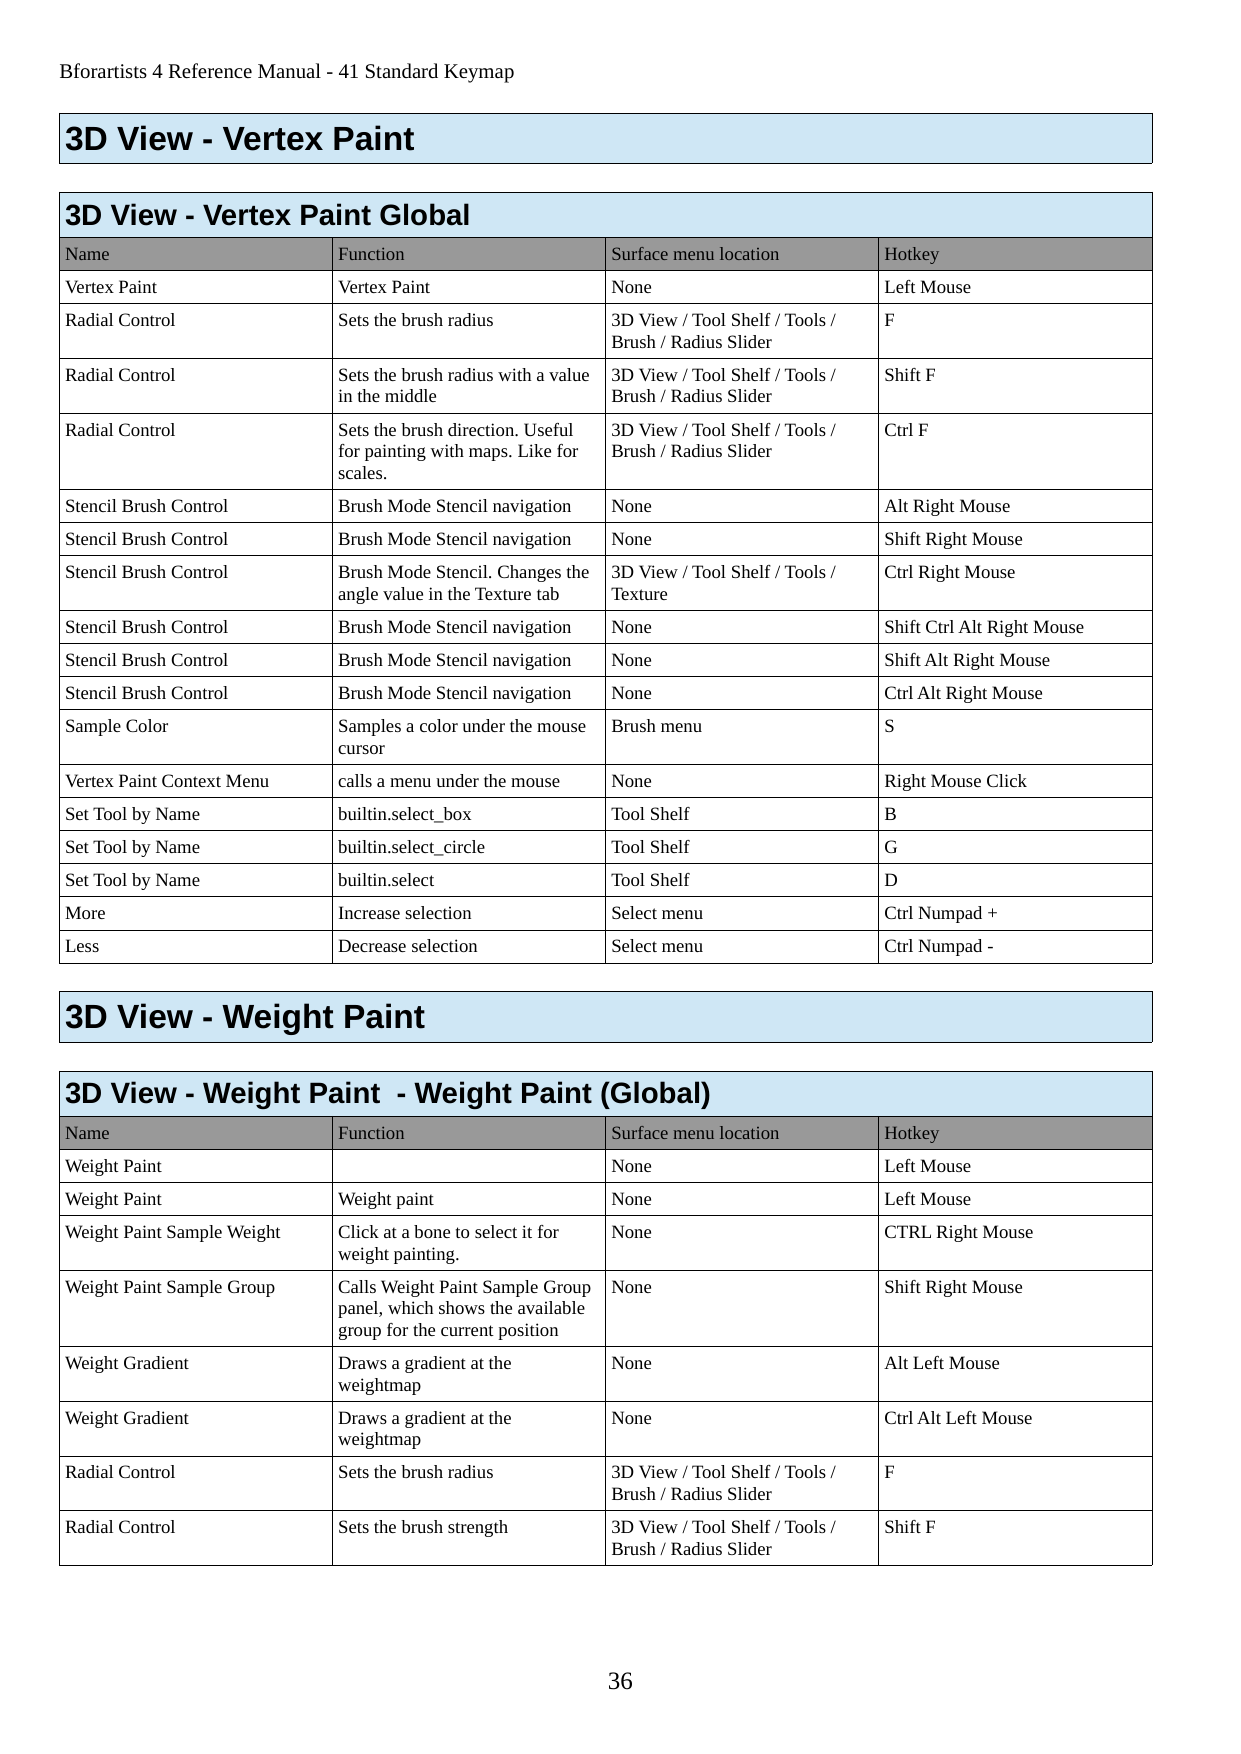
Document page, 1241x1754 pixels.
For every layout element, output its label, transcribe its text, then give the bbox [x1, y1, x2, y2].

table_cell Set Tool by Name [60, 798, 332, 830]
table_cell None [606, 1183, 878, 1215]
table_cell Vertex Paint [333, 271, 605, 303]
table_cell Stencil Brush Control [60, 644, 332, 676]
table_cell Shift Right Mouse [879, 1271, 1152, 1346]
table_cell Tool Shelf [606, 831, 878, 863]
table_cell Click at a bone to select it for weight painting. [333, 1216, 605, 1270]
table_cell Tool Shelf [606, 864, 878, 896]
table_cell Vertex Paint Context Menu [60, 765, 332, 797]
table_cell Right Mouse Click [879, 765, 1152, 797]
table_cell Sets the brush direction. Useful for painting with maps. Like for scales. [333, 414, 605, 489]
table_cell Radial Control [60, 414, 332, 489]
table_cell Stencil Brush Control [60, 523, 332, 555]
table_cell None [606, 1347, 878, 1401]
table_cell Ctrl Alt Right Mouse [879, 677, 1152, 709]
table_cell None [606, 1271, 878, 1346]
table_cell More [60, 897, 332, 929]
table_cell Weight Paint Sample Group [60, 1271, 332, 1346]
table_cell 3D View / Tool Shelf / Tools / Brush / Radius Slider [606, 414, 878, 489]
table_cell Sets the brush strength [333, 1511, 605, 1565]
table_cell Stencil Brush Control [60, 677, 332, 709]
table_cell 3D View / Tool Shelf / Tools / Brush / Radius Slider [606, 304, 878, 358]
table_cell Draws a gradient at the weightmap [333, 1347, 605, 1401]
table_cell Sets the brush radius [333, 304, 605, 358]
table_cell Left Mouse [879, 1183, 1152, 1215]
table_cell Decrease selection [333, 931, 605, 963]
table_cell Name [60, 238, 332, 270]
table_cell Shift F [879, 1511, 1152, 1565]
table_cell Samples a color under the mouse cursor [333, 710, 605, 764]
table_cell Brush menu [606, 710, 878, 764]
table_cell S [879, 710, 1152, 764]
table_cell Alt Right Mouse [879, 490, 1152, 522]
table_cell None [606, 523, 878, 555]
table_cell Stencil Brush Control [60, 490, 332, 522]
table_header 3D View - Weight Paint [60, 992, 1152, 1042]
table_cell Ctrl Numpad + [879, 897, 1152, 929]
table_cell CTRL Right Mouse [879, 1216, 1152, 1270]
table_cell Select menu [606, 897, 878, 929]
table_cell Sets the brush radius with a value in the middle [333, 359, 605, 413]
table_cell Increase selection [333, 897, 605, 929]
table_cell Stencil Brush Control [60, 556, 332, 610]
table_cell Shift Alt Right Mouse [879, 644, 1152, 676]
table_cell F [879, 1457, 1152, 1510]
table_cell Brush Mode Stencil navigation [333, 523, 605, 555]
table_header 3D View - Weight Paint - Weight Paint (Global) [60, 1072, 1152, 1116]
table_cell None [606, 490, 878, 522]
table_cell Radial Control [60, 304, 332, 358]
table_cell Set Tool by Name [60, 864, 332, 896]
table_cell Brush Mode Stencil navigation [333, 490, 605, 522]
table_cell Name [60, 1117, 332, 1149]
table_cell Brush Mode Stencil navigation [333, 644, 605, 676]
table_cell None [606, 611, 878, 643]
table_cell builtin.select_circle [333, 831, 605, 863]
table_cell Weight Paint [60, 1150, 332, 1182]
table_cell G [879, 831, 1152, 863]
table_cell B [879, 798, 1152, 830]
table_cell None [606, 644, 878, 676]
table_cell Surface menu location [606, 1117, 878, 1149]
table_cell Brush Mode Stencil navigation [333, 677, 605, 709]
table_cell Ctrl Numpad - [879, 931, 1152, 963]
table_cell Alt Left Mouse [879, 1347, 1152, 1401]
table_cell 3D View / Tool Shelf / Tools / Texture [606, 556, 878, 610]
table_cell Function [333, 1117, 605, 1149]
table_cell 3D View / Tool Shelf / Tools / Brush / Radius Slider [606, 359, 878, 413]
table_cell Left Mouse [879, 1150, 1152, 1182]
table_cell None [606, 271, 878, 303]
table_cell Weight Paint [60, 1183, 332, 1215]
table_cell builtin.select_box [333, 798, 605, 830]
table_cell 3D View / Tool Shelf / Tools / Brush / Radius Slider [606, 1511, 878, 1565]
table_cell Sample Color [60, 710, 332, 764]
table_cell Tool Shelf [606, 798, 878, 830]
table_cell 3D View / Tool Shelf / Tools / Brush / Radius Slider [606, 1457, 878, 1510]
table_cell Less [60, 931, 332, 963]
table_cell Hotkey [879, 1117, 1152, 1149]
table_cell Set Tool by Name [60, 831, 332, 863]
table_cell None [606, 1216, 878, 1270]
table_cell Ctrl Right Mouse [879, 556, 1152, 610]
table_cell Radial Control [60, 359, 332, 413]
table_cell Hotkey [879, 238, 1152, 270]
table_cell Weight Gradient [60, 1402, 332, 1456]
table_header 3D View - Vertex Paint Global [60, 193, 1152, 237]
table_cell Stencil Brush Control [60, 611, 332, 643]
table_cell None [606, 677, 878, 709]
table_cell Weight paint [333, 1183, 605, 1215]
table_cell None [606, 1150, 878, 1182]
table_cell F [879, 304, 1152, 358]
table_cell Weight Paint Sample Weight [60, 1216, 332, 1270]
table_cell Vertex Paint [60, 271, 332, 303]
table_cell Brush Mode Stencil. Changes the angle value in the Texture tab [333, 556, 605, 610]
table_cell Brush Mode Stencil navigation [333, 611, 605, 643]
table_cell Ctrl Alt Left Mouse [879, 1402, 1152, 1456]
table_cell Function [333, 238, 605, 270]
table_cell [333, 1150, 605, 1182]
table_cell D [879, 864, 1152, 896]
table_cell Weight Gradient [60, 1347, 332, 1401]
table_cell builtin.select [333, 864, 605, 896]
table_cell None [606, 1402, 878, 1456]
table_cell Surface menu location [606, 238, 878, 270]
table_cell Draws a gradient at the weightmap [333, 1402, 605, 1456]
table_cell None [606, 765, 878, 797]
table_cell Radial Control [60, 1511, 332, 1565]
table_header 3D View - Vertex Paint [60, 114, 1152, 163]
table_cell Sets the brush radius [333, 1457, 605, 1510]
table_cell Shift F [879, 359, 1152, 413]
table_cell calls a menu under the mouse [333, 765, 605, 797]
table_cell Radial Control [60, 1457, 332, 1510]
table_cell Calls Weight Paint Sample Group panel, which shows the available group for the current position [333, 1271, 605, 1346]
table_cell Ctrl F [879, 414, 1152, 489]
table_cell Shift Ctrl Alt Right Mouse [879, 611, 1152, 643]
table_cell Shift Right Mouse [879, 523, 1152, 555]
table_cell Left Mouse [879, 271, 1152, 303]
table_cell Select menu [606, 931, 878, 963]
